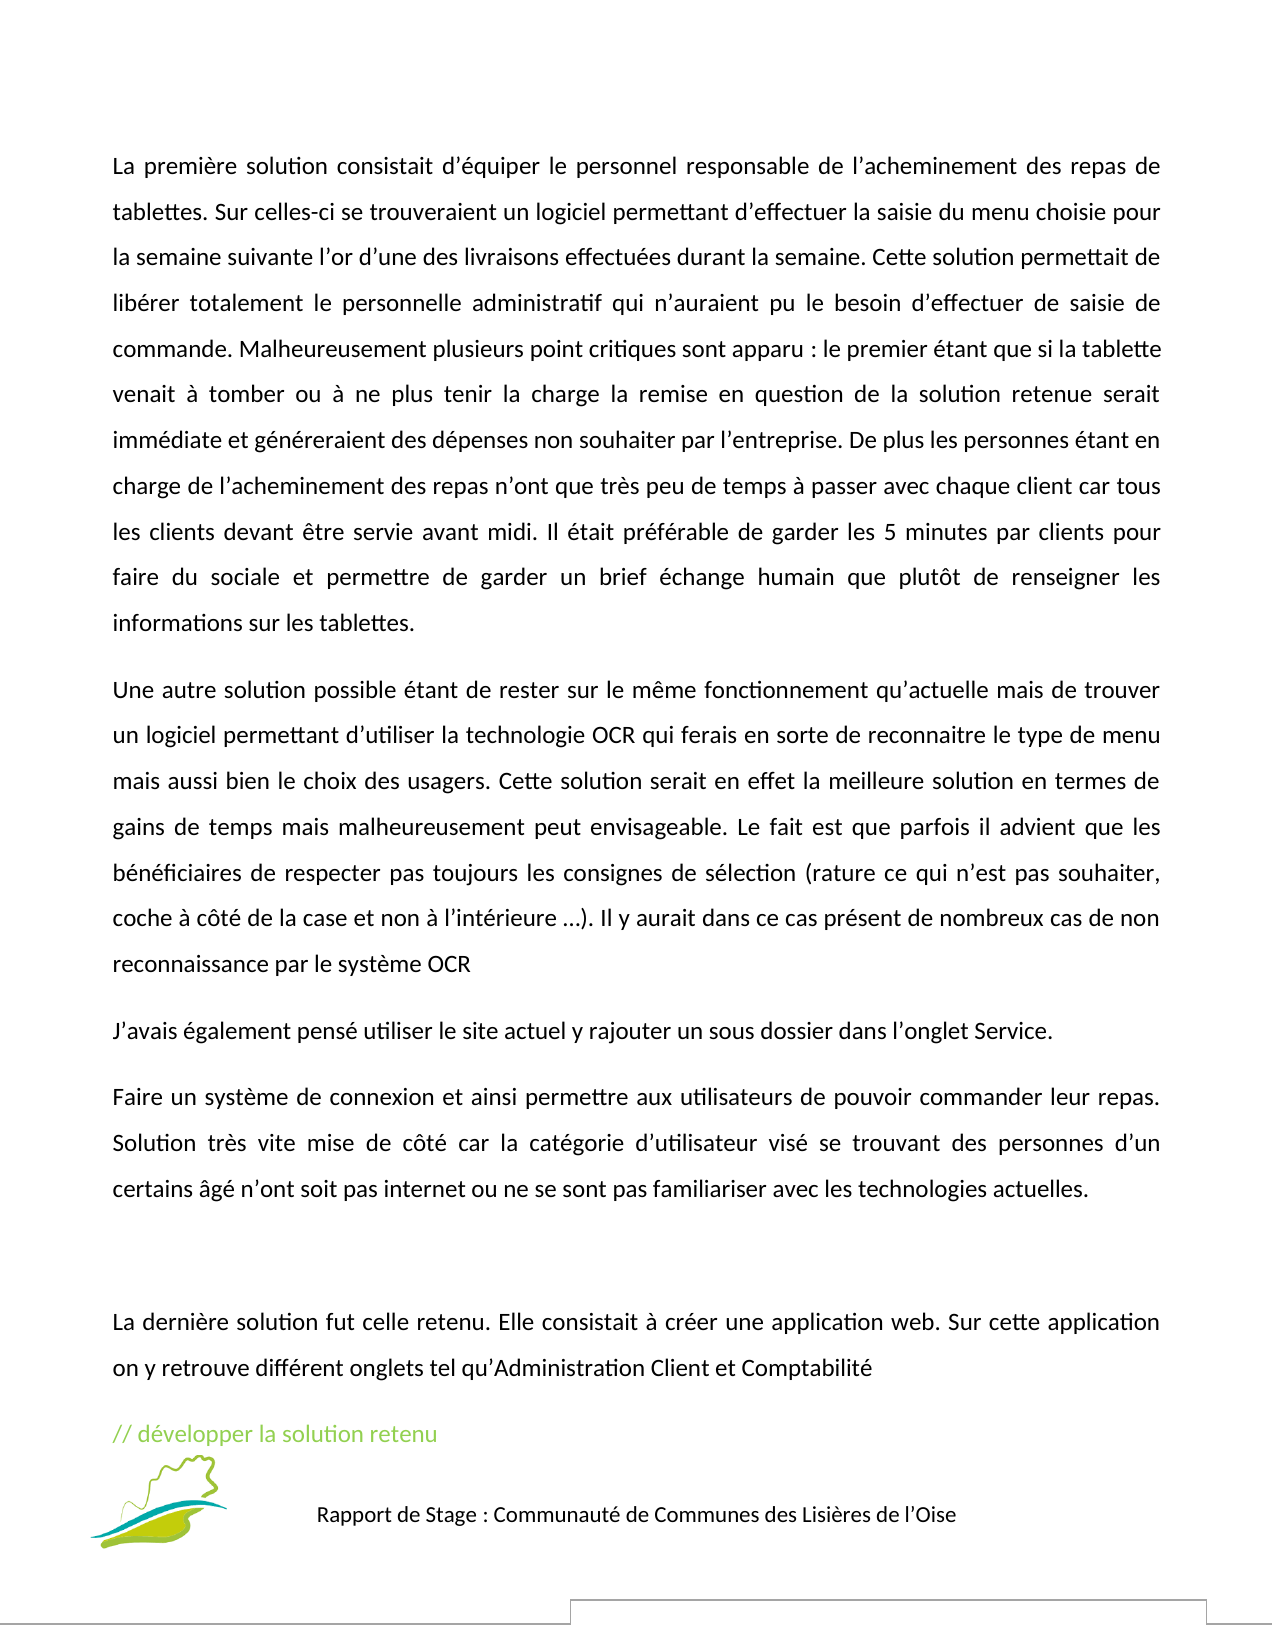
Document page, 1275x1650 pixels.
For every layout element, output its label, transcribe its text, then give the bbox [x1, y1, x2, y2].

text La première solution consistait d’équiper le personnel responsable de l’acheminement des repas de tablettes. Sur celles-ci se trouveraient un logiciel permettant d’effectuer la saisie du menu choisie pour la semaine suivante l’or d’une des livraisons effectuées durant la semaine. Cette solution permettait de libérer totalement le personnelle administratif qui n’auraient pu le besoin d’effectuer de saisie de commande. Malheureusement plusieurs point critiques sont apparu : le premier étant que si la tablette venait à tomber ou à ne plus tenir la charge la remise en question de la solution retenue serait immédiate et généreraient des dépenses non souhaiter par l’entreprise. De plus les personnes étant en charge de l’acheminement des repas n’ont que très peu de temps à passer avec chaque client car tous les clients devant être servie avant midi. Il était préférable de garder les 5 minutes par clients pour faire du sociale et permettre de garder un brief échange humain que plutôt de renseigner les informations sur les tablettes. [112, 150, 1162, 638]
text La dernière solution fut celle retenu. Elle consistait à créer une application web. Sur cette application on y retrouve différent onglets tel qu’Administration Client et Comptabilité [112, 1306, 1162, 1382]
text Une autre solution possible étant de rester sur le même fonctionnement qu’actuelle mais de trouver un logiciel permettant d’utiliser la technologie OCR qui ferais en sorte de reconnaitre le type de menu mais aussi bien le choix des usagers. Cette solution serait en effet la meilleure solution en termes de gains de temps mais malheureusement peut envisageable. Le fait est que parfois il advient que les bénéficiaires de respecter pas toujours les consignes de sélection (rature ce qui n’est pas souhaiter, coche à côté de la case et non à l’intérieure …). Il y aurait dans ce cas présent de nombreux cas de non reconnaissance par le système OCR [112, 674, 1162, 979]
text J’avais également pensé utiliser le site actuel y rajouter un sous dossier dans l’onglet Service. [112, 1015, 1162, 1045]
text // développer la solution retenu [112, 1418, 1162, 1449]
text Faire un système de connexion et ainsi permettre aux utilisateurs de pouvoir commander leur repas. Solution très vite mise de côté car la catégorie d’utilisateur visé se trouvant des personnes d’un certains âgé n’ont soit pas internet ou ne se sont pas familiariser avec les technologies actuelles. [112, 1081, 1162, 1203]
